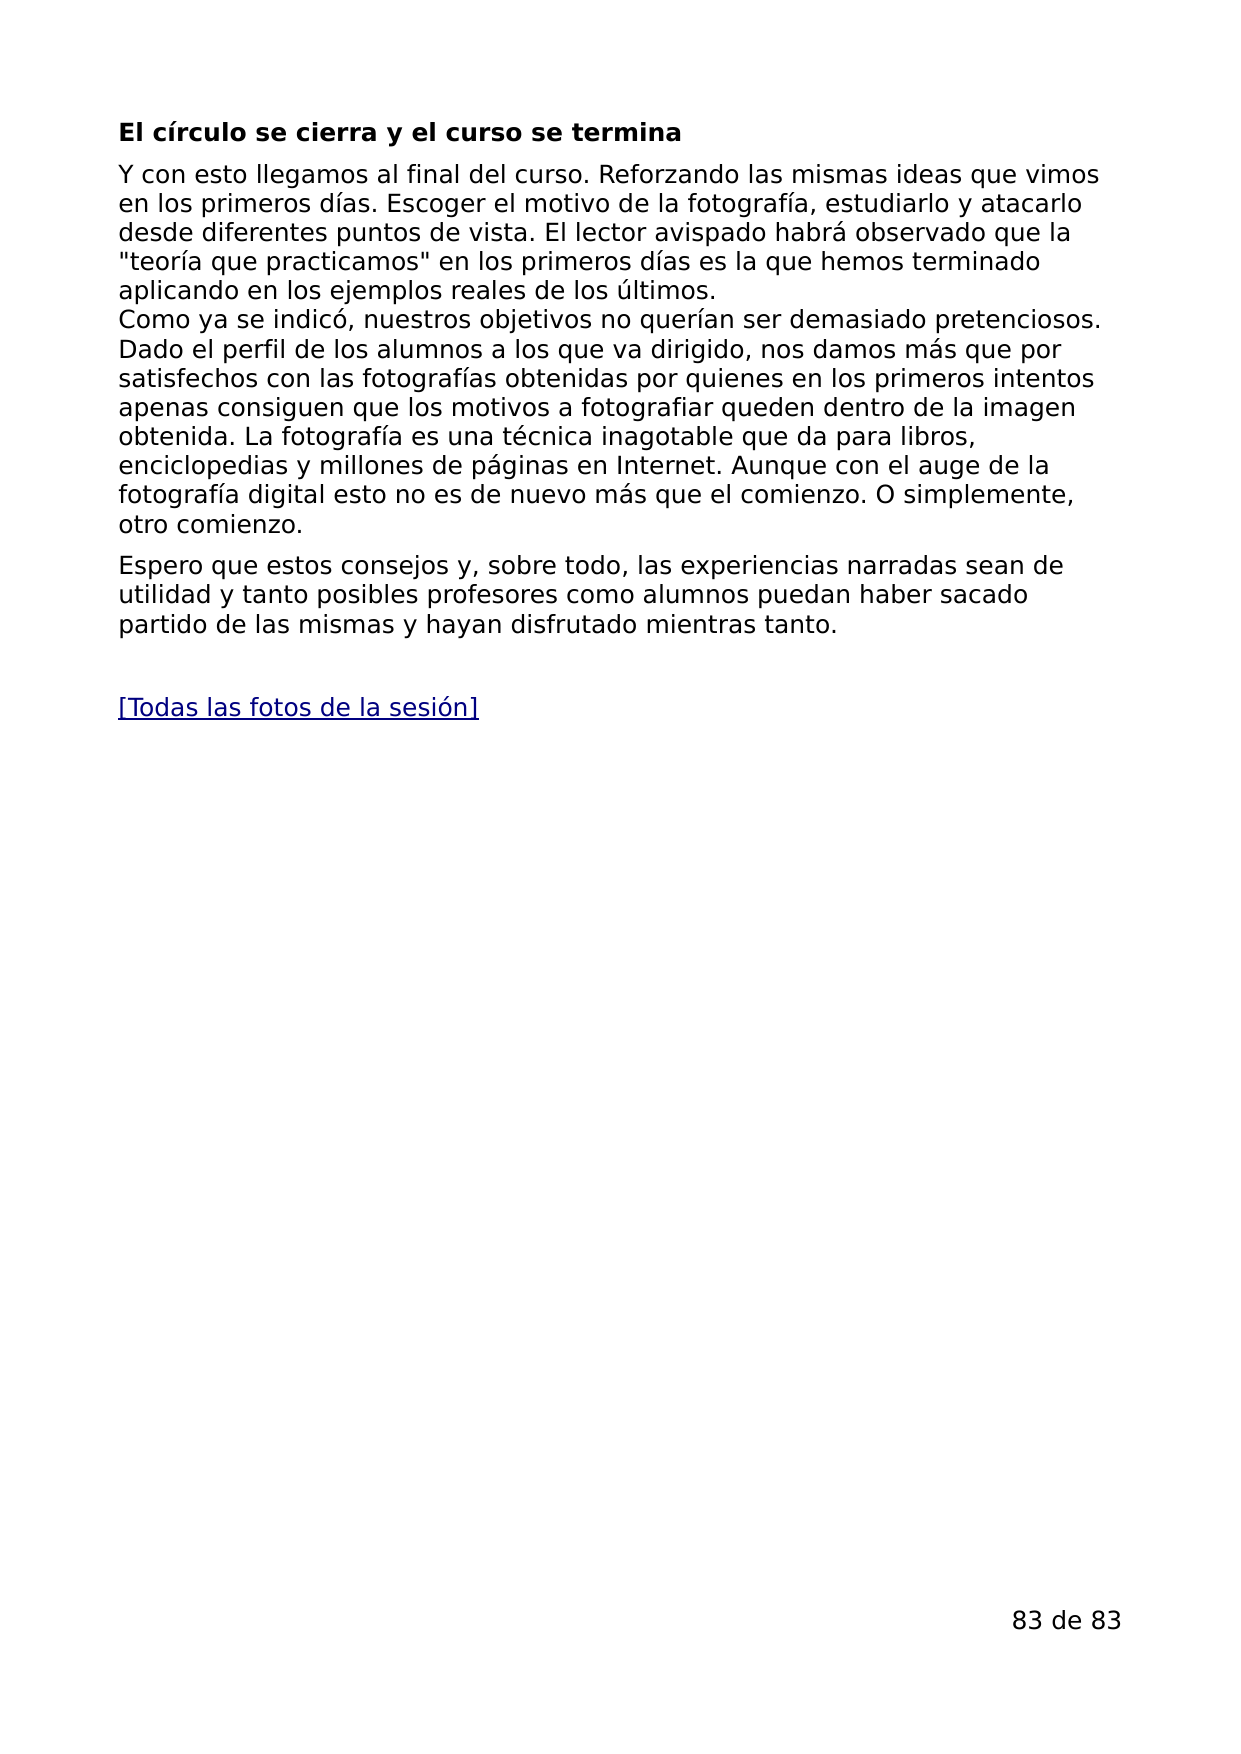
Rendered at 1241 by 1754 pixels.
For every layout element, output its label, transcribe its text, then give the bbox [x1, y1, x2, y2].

text Espero que estos consejos y, sobre todo, las experiencias narradas sean de utilidad y tanto posibles profesores como alumnos puedan haber sacado partido de las mismas y hayan disfrutado mientras tanto. [118, 551, 1122, 639]
text El círculo se cierra y el curso se termina [118, 118, 1122, 147]
text [Todas las fotos de la sesión] [118, 693, 1122, 722]
text Y con esto llegamos al final del curso. Reforzando las mismas ideas que vimos en los primeros días. Escoger el motivo de la fotografía, estudiarlo y atacarlo desde diferentes puntos de vista. El lector avispado habrá observado que la "teoría que practicamos" en los primeros días es la que hemos terminado aplicando en los ejemplos reales de los últimos. Como ya se indicó, nuestros objetivos no querían ser demasiado pretenciosos. Dado el perfil de los alumnos a los que va dirigido, nos damos más que por satisfechos con las fotografías obtenidas por quienes en los primeros intentos apenas consiguen que los motivos a fotografiar queden dentro de la imagen obtenida. La fotografía es una técnica inagotable que da para libros, enciclopedias y millones de páginas en Internet. Aunque con el auge de la fotografía digital esto no es de nuevo más que el comienzo. O simplemente, otro comienzo. [118, 160, 1122, 539]
